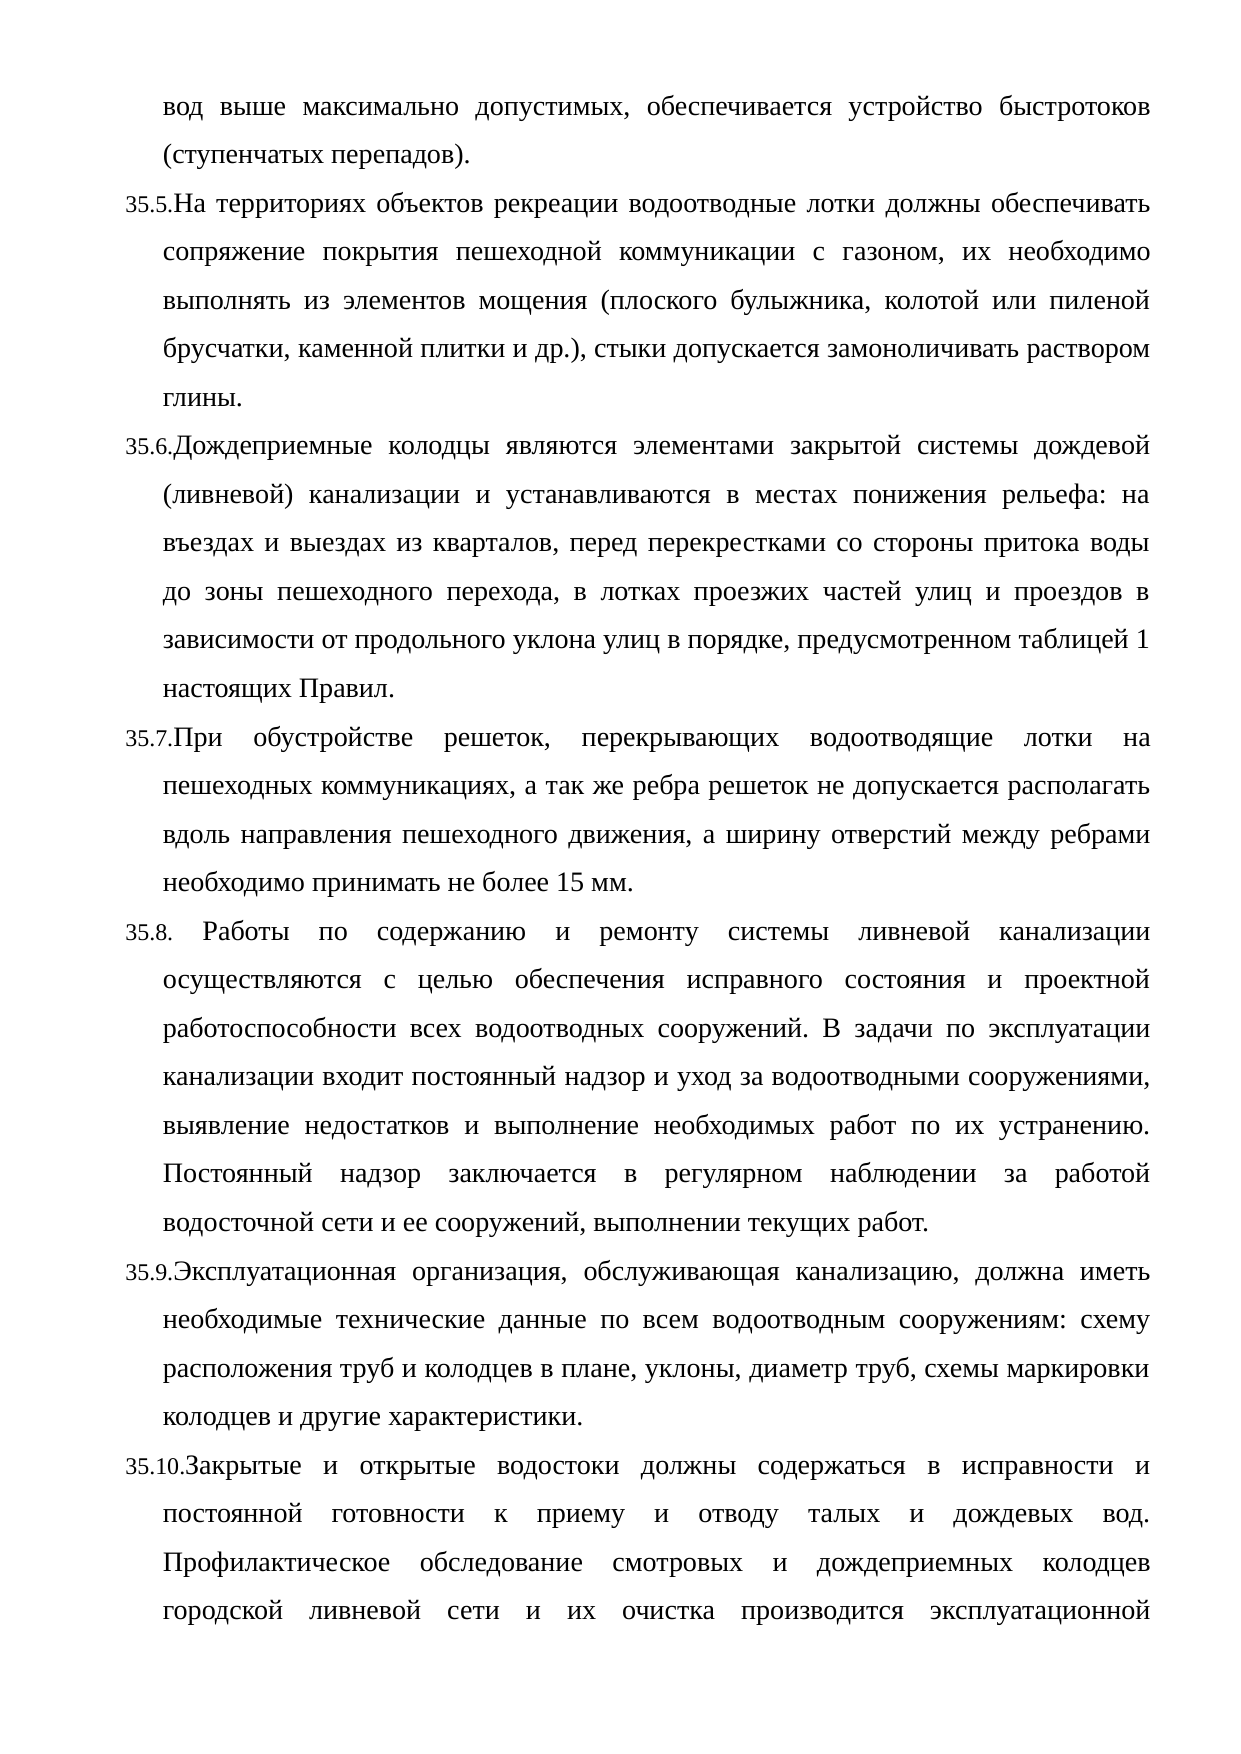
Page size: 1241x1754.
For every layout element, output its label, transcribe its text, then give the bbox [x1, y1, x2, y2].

list При обустройстве решеток, перекрывающих водоотводящие лотки на пешеходных коммуникациях, а так же ребра решеток не допускается располагать вдоль направления пешеходного движения, а ширину отверстий между ребрами необходимо принимать не более 15 мм. [125, 720, 1151, 898]
list Работы по содержанию и ремонту системы ливневой канализации осуществляются с целью обеспечения исправного состояния и проектной работоспособности всех водоотводных сооружений. В задачи по эксплуатации канализации входит постоянный надзор и уход за водоотводными сооружениями, выявление недостатков и выполнение необходимых работ по их устранению. Постоянный надзор заключается в регулярном наблюдении за работой водосточной сети и ее сооружений, выполнении текущих работ. [125, 914, 1151, 1237]
list На территориях объектов рекреации водоотводные лотки должны обеспечивать сопряжение покрытия пешеходной коммуникации с газоном, их необходимо выполнять из элементов мощения (плоского булыжника, колотой или пиленой брусчатки, каменной плитки и др.), стыки допускается замоноличивать раствором глины. [125, 186, 1151, 412]
list вод выше максимально допустимых, обеспечивается устройство быстротоков (ступенчатых перепадов). [125, 89, 1151, 169]
list Эксплуатационная организация, обслуживающая канализацию, должна иметь необходимые технические данные по всем водоотводным сооружениям: схему расположения труб и колодцев в плане, уклоны, диаметр труб, схемы маркировки колодцев и другие характеристики. [125, 1254, 1151, 1432]
list Закрытые и открытые водостоки должны содержаться в исправности и постоянной готовности к приему и отводу талых и дождевых вод. Профилактическое обследование смотровых и дождеприемных колодцев городской ливневой сети и их очистка производится эксплуатационной [125, 1448, 1151, 1626]
list Дождеприемные колодцы являются элементами закрытой системы дождевой (ливневой) канализации и устанавливаются в местах понижения рельефа: на въездах и выездах из кварталов, перед перекрестками со стороны притока воды до зоны пешеходного перехода, в лотках проезжих частей улиц и проездов в зависимости от продольного уклона улиц в порядке, предусмотренном таблицей 1 настоящих Правил. [125, 428, 1151, 703]
